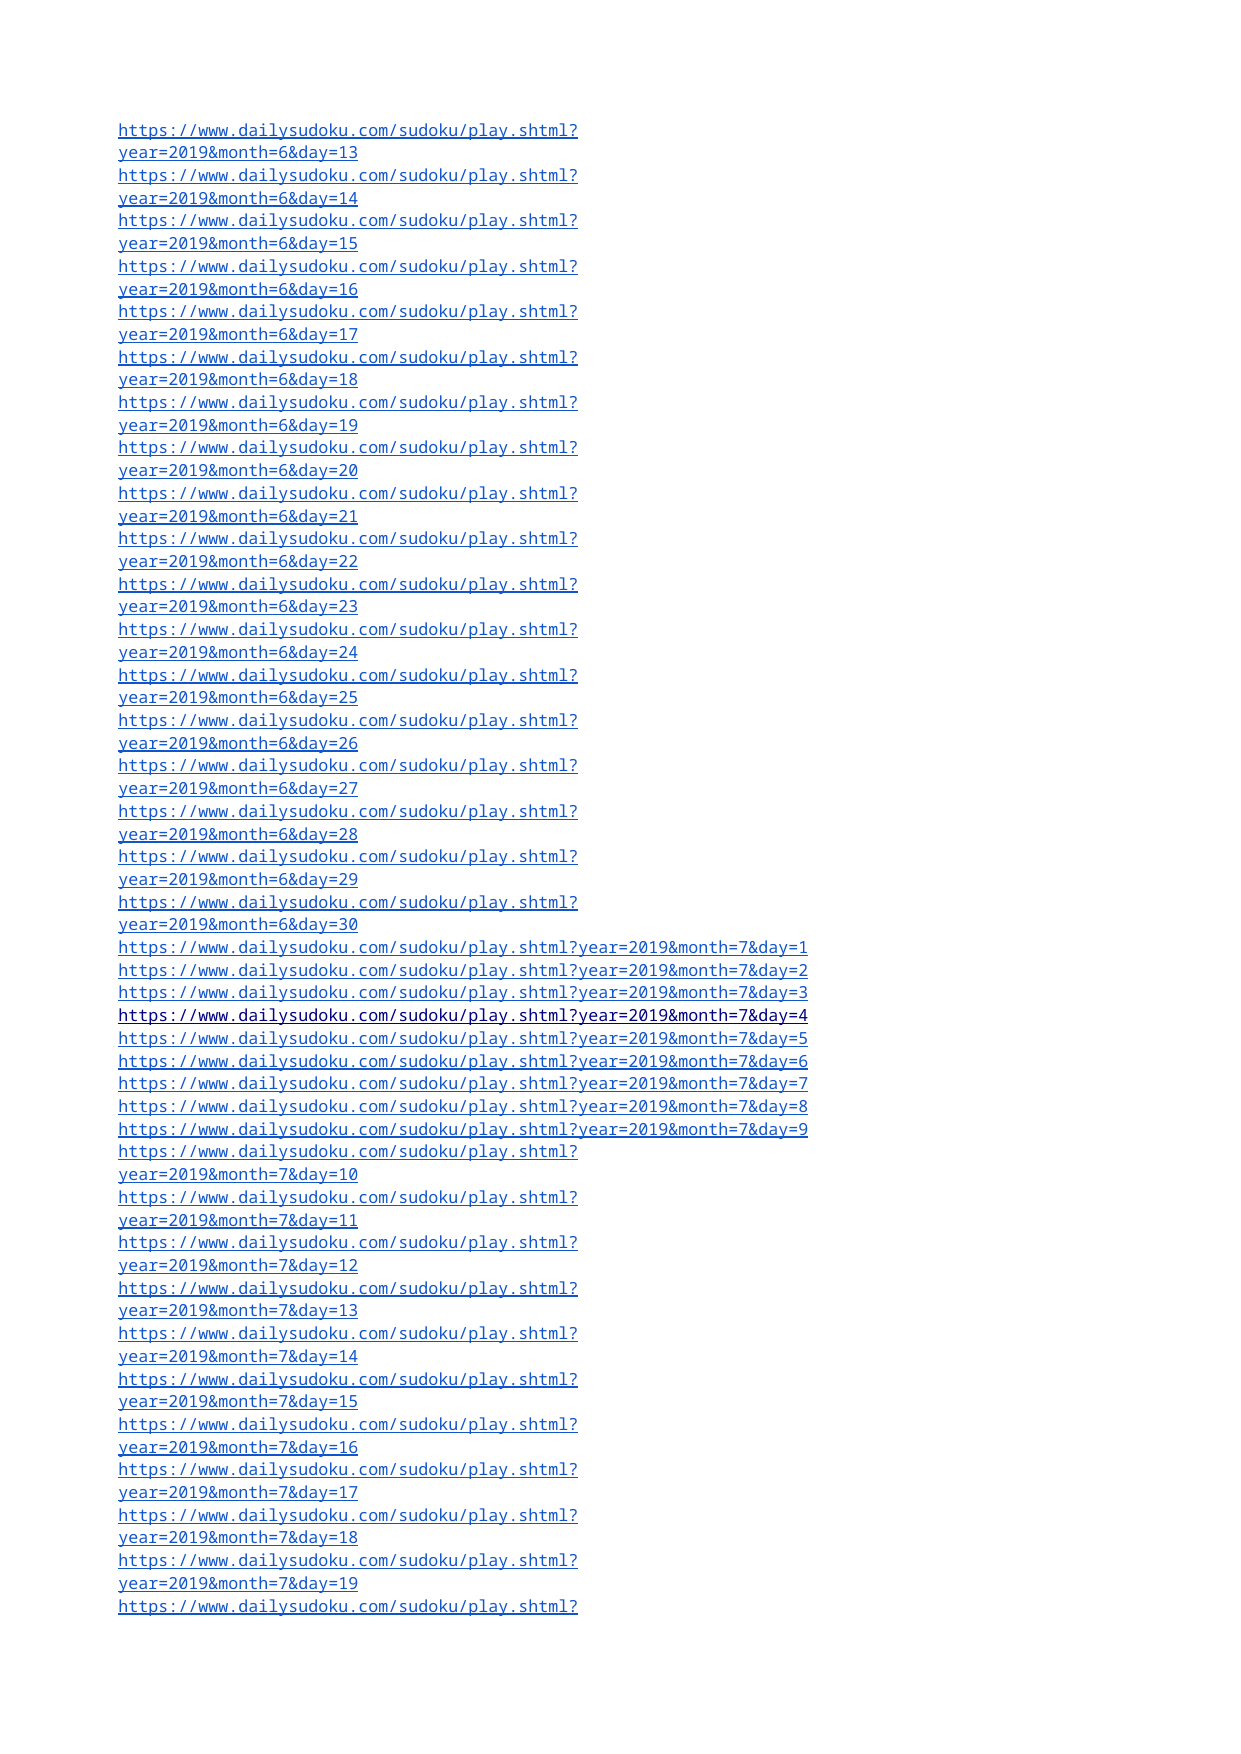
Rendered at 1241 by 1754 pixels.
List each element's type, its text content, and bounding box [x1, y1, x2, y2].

table_cell https://www.dailysudoku.com/sudoku/play.shtml?year=2019&month=6&day=28 [118, 799, 812, 845]
table_cell https://www.dailysudoku.com/sudoku/play.shtml?year=2019&month=6&day=25 [118, 663, 812, 708]
table_cell https://www.dailysudoku.com/sudoku/play.shtml?year=2019&month=7&day=17 [118, 1458, 812, 1503]
table_cell https://www.dailysudoku.com/sudoku/play.shtml?year=2019&month=6&day=14 [118, 164, 812, 209]
table_cell https://www.dailysudoku.com/sudoku/play.shtml?year=2019&month=7&day=3 [118, 981, 812, 1004]
table_cell https://www.dailysudoku.com/sudoku/play.shtml?year=2019&month=7&day=11 [118, 1185, 812, 1231]
table_cell https://www.dailysudoku.com/sudoku/play.shtml?year=2019&month=7&day=2 [118, 958, 812, 981]
table_cell https://www.dailysudoku.com/sudoku/play.shtml?year=2019&month=6&day=29 [118, 845, 812, 890]
table_cell https://www.dailysudoku.com/sudoku/play.shtml?year=2019&month=7&day=10 [118, 1140, 812, 1185]
table_cell https://www.dailysudoku.com/sudoku/play.shtml? [118, 1594, 812, 1617]
table_cell https://www.dailysudoku.com/sudoku/play.shtml?year=2019&month=7&day=8 [118, 1095, 812, 1117]
table_cell https://www.dailysudoku.com/sudoku/play.shtml?year=2019&month=6&day=15 [118, 209, 812, 254]
table_cell https://www.dailysudoku.com/sudoku/play.shtml?year=2019&month=7&day=14 [118, 1322, 812, 1367]
table_cell https://www.dailysudoku.com/sudoku/play.shtml?year=2019&month=7&day=16 [118, 1413, 812, 1458]
table_cell https://www.dailysudoku.com/sudoku/play.shtml?year=2019&month=6&day=24 [118, 618, 812, 663]
table_cell https://www.dailysudoku.com/sudoku/play.shtml?year=2019&month=7&day=19 [118, 1549, 812, 1594]
table_cell https://www.dailysudoku.com/sudoku/play.shtml?year=2019&month=6&day=22 [118, 527, 812, 572]
table_cell https://www.dailysudoku.com/sudoku/play.shtml?year=2019&month=7&day=6 [118, 1049, 812, 1072]
table_cell https://www.dailysudoku.com/sudoku/play.shtml?year=2019&month=6&day=13 [118, 118, 812, 163]
table_cell https://www.dailysudoku.com/sudoku/play.shtml?year=2019&month=6&day=16 [118, 254, 812, 300]
table_cell https://www.dailysudoku.com/sudoku/play.shtml?year=2019&month=7&day=5 [118, 1026, 812, 1049]
table_cell https://www.dailysudoku.com/sudoku/play.shtml?year=2019&month=7&day=1 [118, 936, 812, 958]
table_cell https://www.dailysudoku.com/sudoku/play.shtml?year=2019&month=6&day=21 [118, 481, 812, 527]
table_cell https://www.dailysudoku.com/sudoku/play.shtml?year=2019&month=7&day=7 [118, 1072, 812, 1094]
table_cell https://www.dailysudoku.com/sudoku/play.shtml?year=2019&month=6&day=18 [118, 345, 812, 391]
table_cell https://www.dailysudoku.com/sudoku/play.shtml?year=2019&month=7&day=4 [118, 1004, 812, 1026]
table_cell https://www.dailysudoku.com/sudoku/play.shtml?year=2019&month=7&day=9 [118, 1117, 812, 1140]
table_cell https://www.dailysudoku.com/sudoku/play.shtml?year=2019&month=6&day=20 [118, 436, 812, 481]
table_cell https://www.dailysudoku.com/sudoku/play.shtml?year=2019&month=6&day=19 [118, 391, 812, 436]
table_cell https://www.dailysudoku.com/sudoku/play.shtml?year=2019&month=6&day=27 [118, 754, 812, 799]
table_cell https://www.dailysudoku.com/sudoku/play.shtml?year=2019&month=6&day=23 [118, 572, 812, 618]
table_cell https://www.dailysudoku.com/sudoku/play.shtml?year=2019&month=7&day=13 [118, 1276, 812, 1322]
table_cell https://www.dailysudoku.com/sudoku/play.shtml?year=2019&month=6&day=17 [118, 300, 812, 345]
table_cell https://www.dailysudoku.com/sudoku/play.shtml?year=2019&month=6&day=30 [118, 890, 812, 936]
table_cell https://www.dailysudoku.com/sudoku/play.shtml?year=2019&month=7&day=18 [118, 1503, 812, 1549]
table_cell https://www.dailysudoku.com/sudoku/play.shtml?year=2019&month=7&day=12 [118, 1231, 812, 1276]
table_cell https://www.dailysudoku.com/sudoku/play.shtml?year=2019&month=7&day=15 [118, 1367, 812, 1412]
table_cell https://www.dailysudoku.com/sudoku/play.shtml?year=2019&month=6&day=26 [118, 709, 812, 754]
